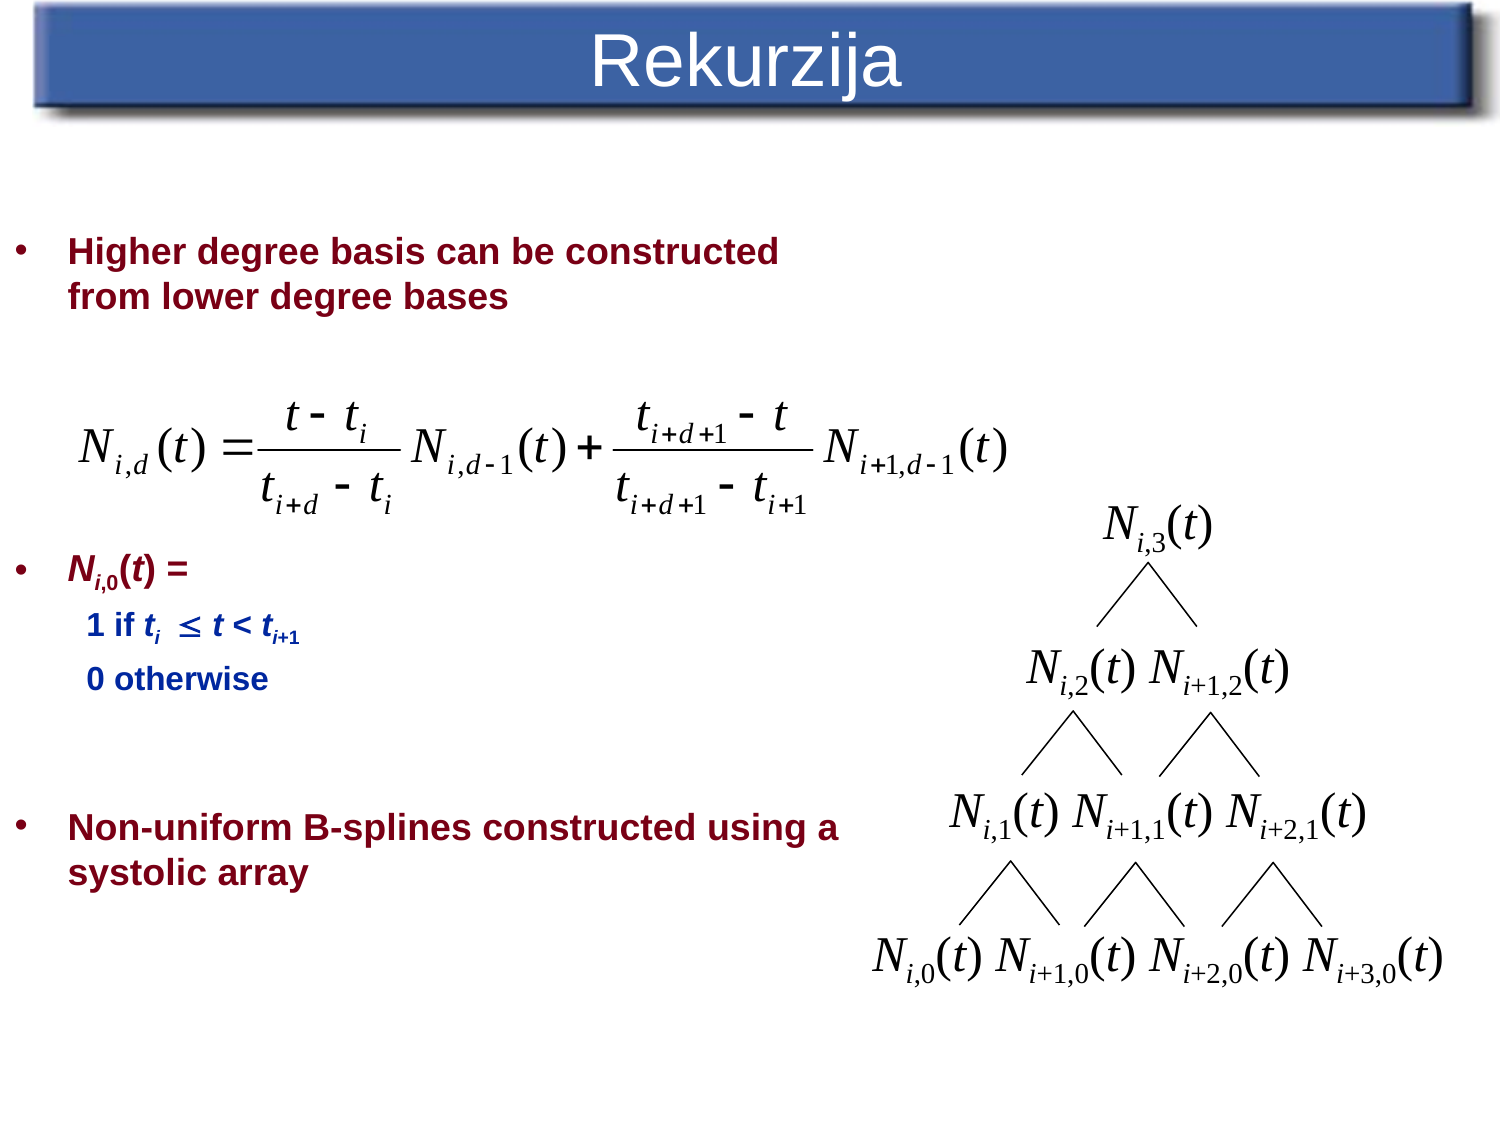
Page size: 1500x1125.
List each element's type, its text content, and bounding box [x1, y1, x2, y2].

chart [68, 383, 1019, 526]
text_box Ni,0(t) Ni+1,0(t) Ni+2,0(t) Ni+3,0(t) [857, 906, 1459, 997]
title Rekurzija [0, 0, 1493, 114]
picture [32, 0, 1500, 127]
text_box Ni,2(t) Ni+1,2(t) [1011, 618, 1306, 710]
text_box Ni,3(t) [1088, 474, 1229, 566]
text_box Ni,1(t) Ni+1,1(t) Ni+2,1(t) [934, 762, 1383, 853]
list Higher degree basis can be constructed from lower degree bases Ni,0(t) = 1 if ti t < ti+1 0 otherwise Non-uniform B-splines constructed using a systolic array [0, 220, 869, 972]
